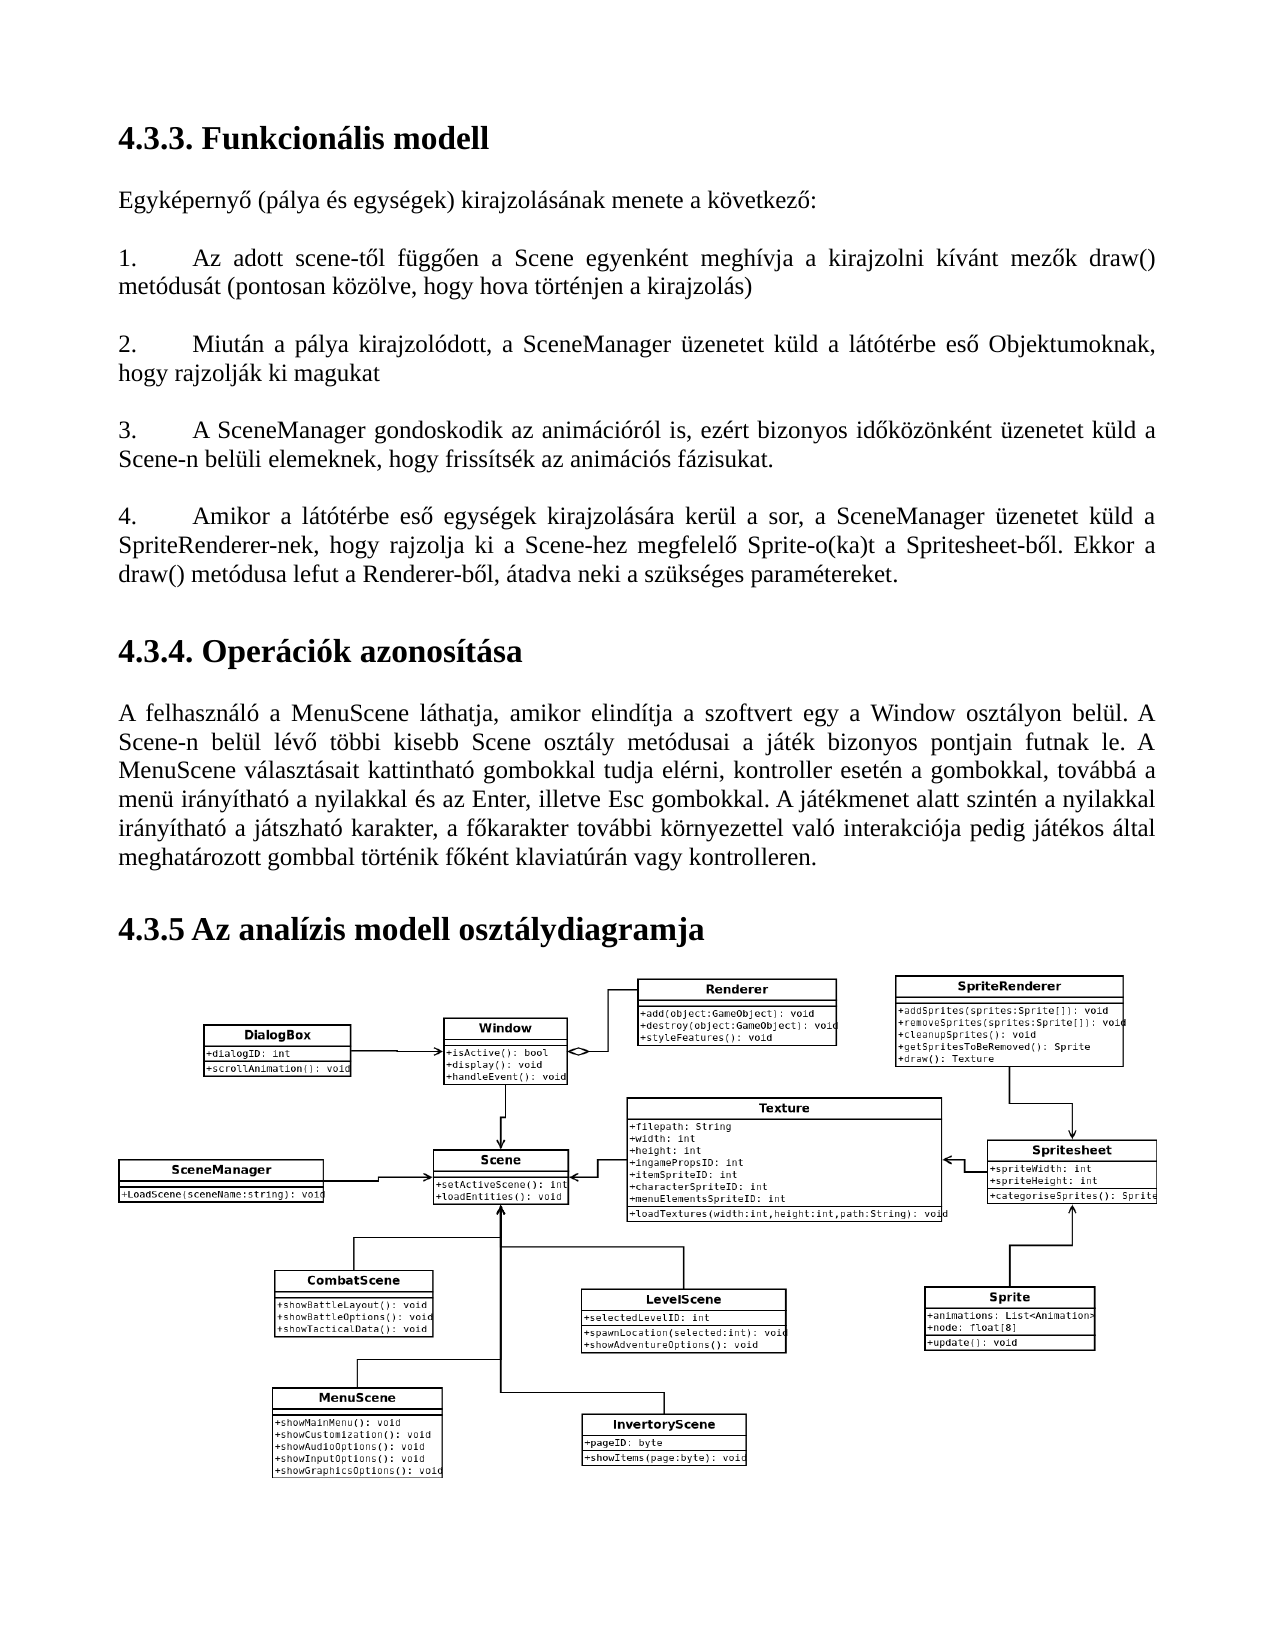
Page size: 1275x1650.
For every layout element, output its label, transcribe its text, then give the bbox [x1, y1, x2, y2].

list A SceneManager gondoskodik az animációról is, ezért bizonyos időközönként üzenetet küld a Scene-n belüli elemeknek, hogy frissítsék az animációs fázisukat. [118, 415, 1157, 473]
text A felhasználó a MenuScene láthatja, amikor elindítja a szoftvert egy a Window osztályon belül. A Scene-n belül lévő többi kisebb Scene osztály metódusai a játék bizonyos pontjain futnak le. A MenuScene választásait kattintható gombokkal tudja elérni, kontroller esetén a gombokkal, továbbá a menü irányítható a nyilakkal és az Enter, illetve Esc gombokkal. A játékmenet alatt szintén a nyilakkal irányítható a játszható karakter, a főkarakter további környezettel való interakciója pedig játékos által meghatározott gombbal történik főként klaviatúrán vagy kontrolleren. [118, 698, 1157, 870]
text 4.3.3. Funkcionális modell [118, 118, 1157, 156]
text Egyképernyő (pálya és egységek) kirajzolásának menete a következő: [118, 185, 1157, 214]
text 4.3.4. Operációk azonosítása [118, 631, 1157, 669]
text 4.3.5 Az analízis modell osztálydiagramja [118, 909, 1157, 947]
list Amikor a látótérbe eső egységek kirajzolására kerül a sor, a SceneManager üzenetet küld a SpriteRenderer-nek, hogy rajzolja ki a Scene-hez megfelelő Sprite-o(ka)t a Spritesheet-ből. Ekkor a draw() metódusa lefut a Renderer-ből, átadva neki a szükséges paramétereket. [118, 501, 1157, 588]
list Az adott scene-től függően a Scene egyenként meghívja a kirajzolni kívánt mezők draw() metódusát (pontosan közölve, hogy hova történjen a kirajzolás) [118, 243, 1157, 300]
list Miután a pálya kirajzolódott, a SceneManager üzenetet küld a látótérbe eső Objektumoknak, hogy rajzolják ki magukat [118, 329, 1157, 386]
picture [118, 975, 1157, 1478]
